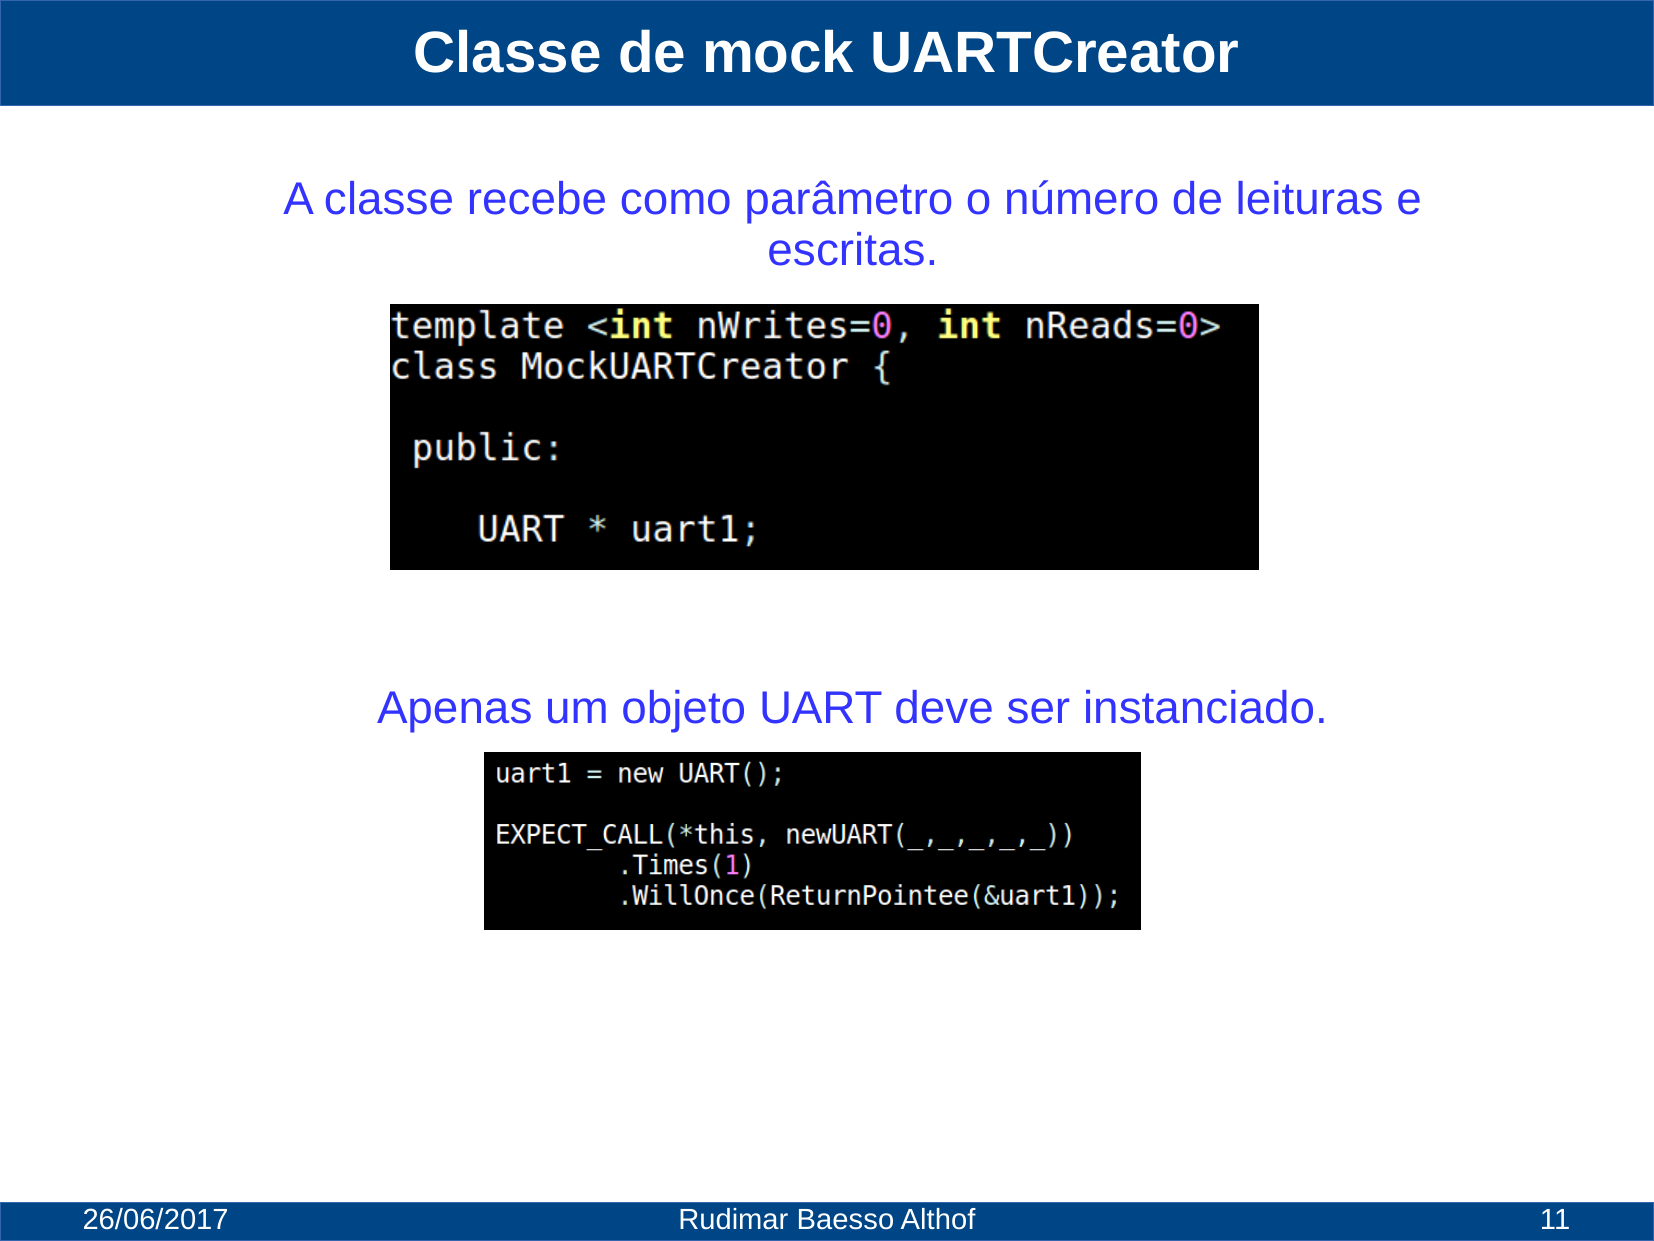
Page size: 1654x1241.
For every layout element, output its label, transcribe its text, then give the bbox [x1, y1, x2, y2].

picture [484, 752, 1141, 930]
text_box A classe recebe como parâmetro o número de leituras e escritas. [180, 165, 1456, 283]
title Classe de mock UARTCreator [0, 0, 1654, 106]
text_box Apenas um objeto UART deve ser instanciado. [180, 675, 1456, 750]
picture [390, 304, 1259, 571]
